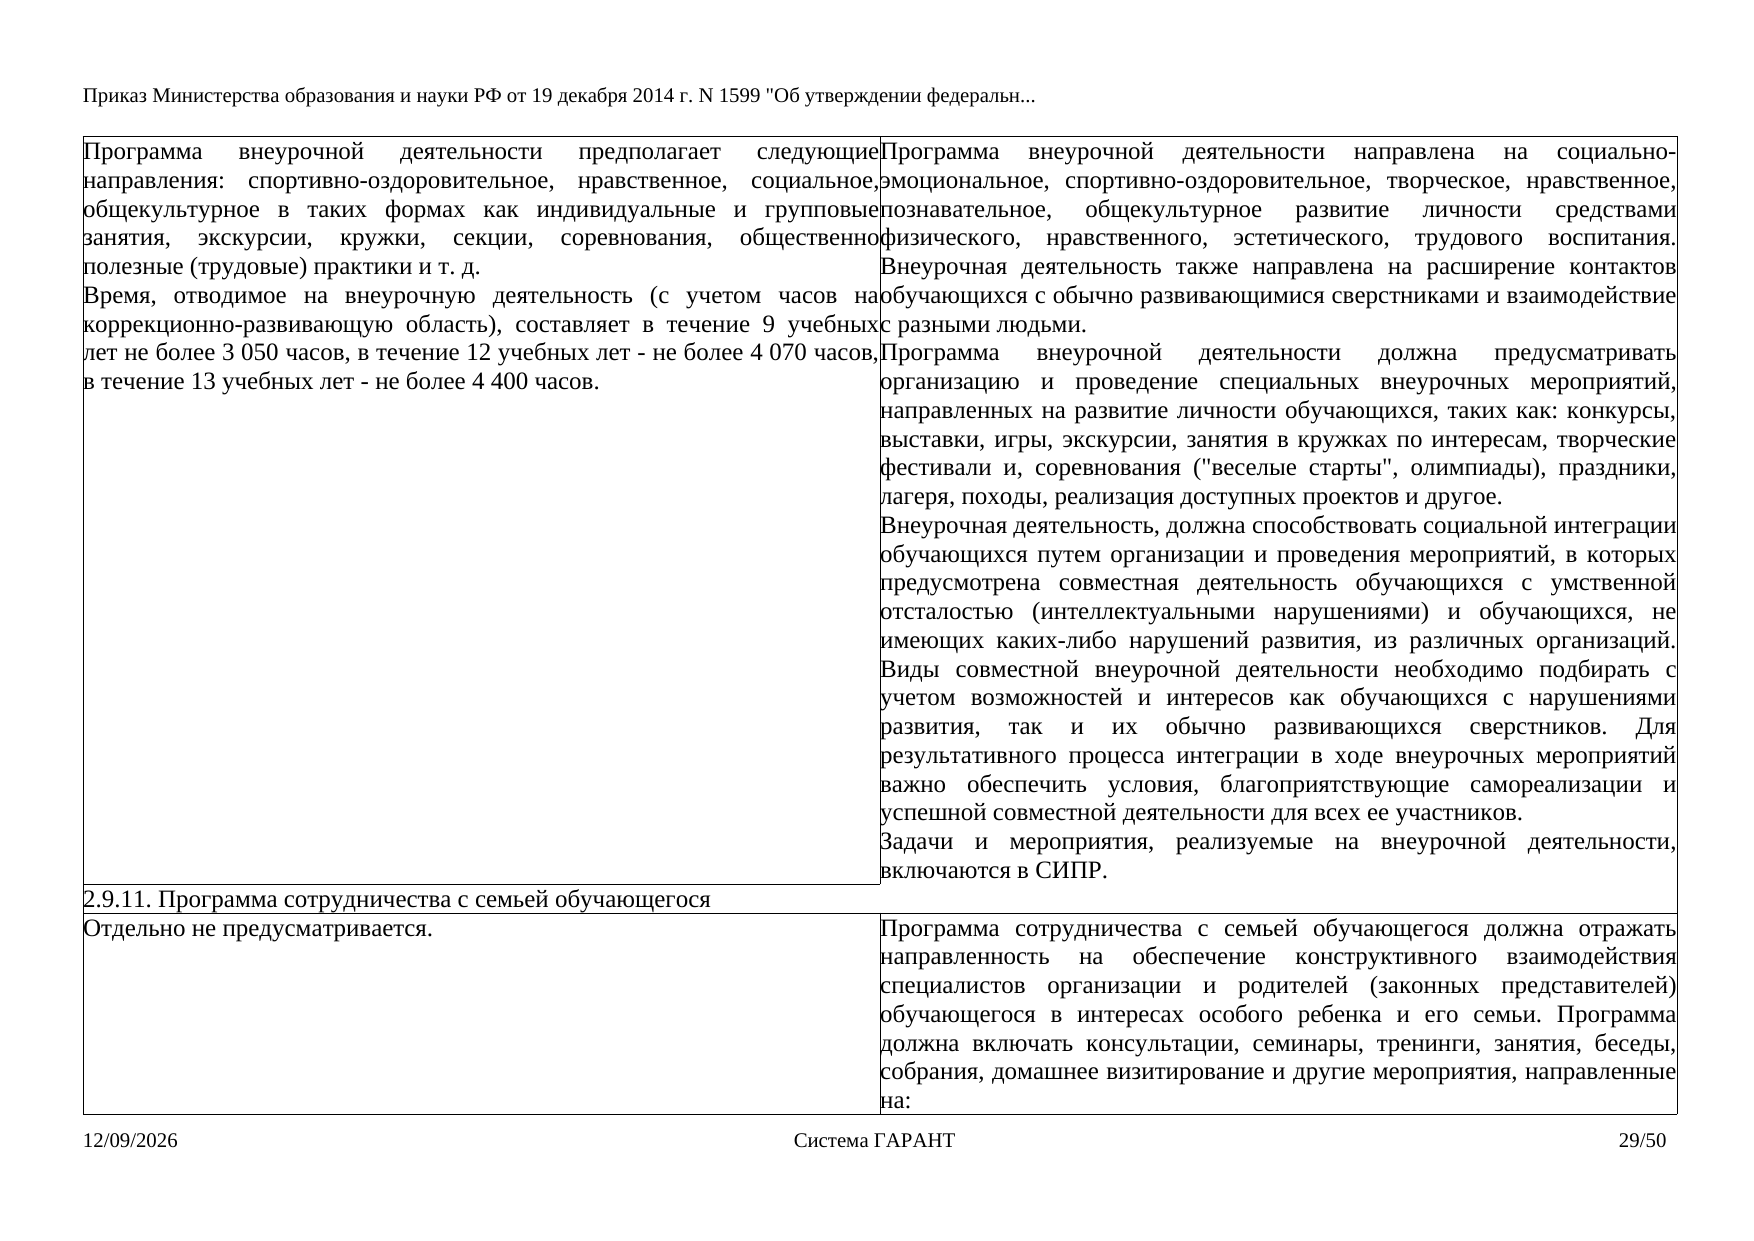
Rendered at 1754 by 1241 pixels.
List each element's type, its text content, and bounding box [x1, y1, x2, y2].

table_cell 2.9.11. Программа сотрудничества с семьей обучающегося [84, 884, 1677, 913]
table_cell Программа сотрудничества с семьей обучающегося должна отражать направленность на обеспечение конструктивного взаимодействия специалистов организации и родителей (законных представителей) обучающегося в интересах особого ребенка и его семьи. Программа должна включать консультации, семинары, тренинги, занятия, беседы, собрания, домашнее визитирование и другие мероприятия, направленные на: [881, 914, 1677, 1114]
table_cell Программа внеурочной деятельности предполагает следующие направления: спортивно-оздоровительное, нравственное, социальное, общекультурное в таких формах как индивидуальные и групповые занятия, экскурсии, кружки, секции, соревнования, общественно полезные (трудовые) практики и т. д. Время, отводимое на внеурочную деятельность (с учетом часов на коррекционно-развивающую область), составляет в течение 9 учебных лет не более 3 050 часов, в течение 12 учебных лет - не более 4 070 часов, в течение 13 учебных лет - не более 4 400 часов. [84, 137, 880, 884]
table_cell Отдельно не предусматривается. [84, 914, 880, 1114]
table_cell Программа внеурочной деятельности направлена на социально-эмоциональное, спортивно-оздоровительное, творческое, нравственное, познавательное, общекультурное развитие личности средствами физического, нравственного, эстетического, трудового воспитания. Внеурочная деятельность также направлена на расширение контактов обучающихся с обычно развивающимися сверстниками и взаимодействие с разными людьми. Программа внеурочной деятельности должна предусматривать организацию и проведение специальных внеурочных мероприятий, направленных на развитие личности обучающихся, таких как: конкурсы, выставки, игры, экскурсии, занятия в кружках по интересам, творческие фестивали и, соревнования ("веселые старты", олимпиады), праздники, лагеря, походы, реализация доступных проектов и другое. Внеурочная деятельность, должна способствовать социальной интеграции обучающихся путем организации и проведения мероприятий, в которых предусмотрена совместная деятельность обучающихся с умственной отсталостью (интеллектуальными нарушениями) и обучающихся, не имеющих каких-либо нарушений развития, из различных организаций. Виды совместной внеурочной деятельности необходимо подбирать с учетом возможностей и интересов как обучающихся с нарушениями развития, так и их обычно развивающихся сверстников. Для результативного процесса интеграции в ходе внеурочных мероприятий важно обеспечить условия, благоприятствующие самореализации и успешной совместной деятельности для всех ее участников. Задачи и мероприятия, реализуемые на внеурочной деятельности, включаются в СИПР. [881, 137, 1677, 884]
